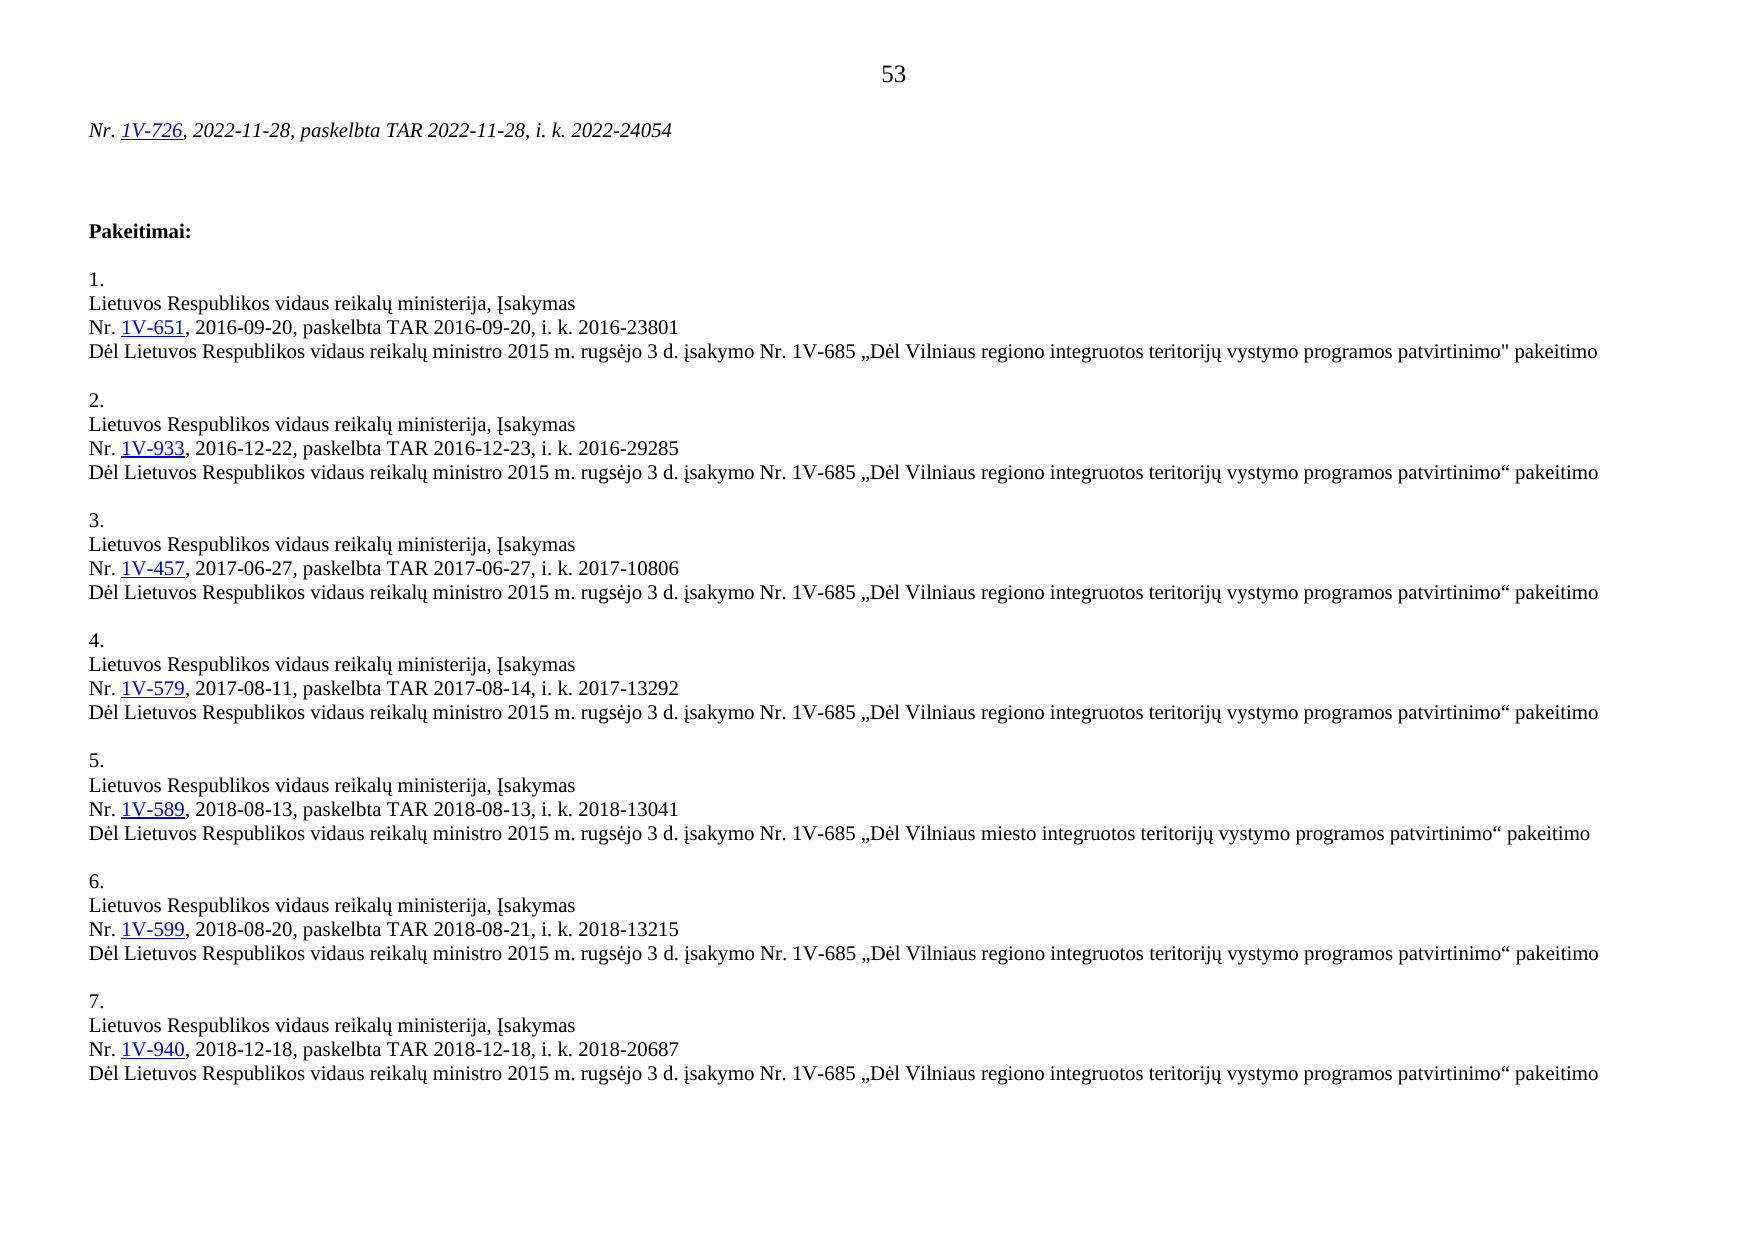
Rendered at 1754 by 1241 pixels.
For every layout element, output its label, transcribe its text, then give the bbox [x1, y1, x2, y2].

text Lietuvos Respublikos vidaus reikalų ministerija, Įsakymas [89, 772, 1698, 797]
text 7. [89, 989, 1698, 1013]
text Lietuvos Respublikos vidaus reikalų ministerija, Įsakymas [89, 1013, 1698, 1037]
text 3. [89, 508, 1698, 532]
text Nr. 1V-940, 2018-12-18, paskelbta TAR 2018-12-18, i. k. 2018-20687 [89, 1037, 1698, 1061]
text Lietuvos Respublikos vidaus reikalų ministerija, Įsakymas [89, 893, 1698, 917]
text 5. [89, 748, 1698, 772]
text Lietuvos Respublikos vidaus reikalų ministerija, Įsakymas [89, 291, 1698, 315]
text Lietuvos Respublikos vidaus reikalų ministerija, Įsakymas [89, 412, 1698, 436]
text Nr. 1V-726, 2022-11-28, paskelbta TAR 2022-11-28, i. k. 2022-24054 [89, 118, 1698, 142]
text Nr. 1V-651, 2016-09-20, paskelbta TAR 2016-09-20, i. k. 2016-23801 [89, 315, 1698, 339]
text Nr. 1V-457, 2017-06-27, paskelbta TAR 2017-06-27, i. k. 2017-10806 [89, 556, 1698, 580]
text Dėl Lietuvos Respublikos vidaus reikalų ministro 2015 m. rugsėjo 3 d. įsakymo Nr. 1V-685 „Dėl Vilniaus miesto integruotos teritorijų vystymo programos patvirtinimo“ pakeitimo [89, 821, 1698, 845]
text Lietuvos Respublikos vidaus reikalų ministerija, Įsakymas [89, 532, 1698, 556]
text Dėl Lietuvos Respublikos vidaus reikalų ministro 2015 m. rugsėjo 3 d. įsakymo Nr. 1V-685 „Dėl Vilniaus regiono integruotos teritorijų vystymo programos patvirtinimo“ pakeitimo [89, 580, 1698, 604]
text Dėl Lietuvos Respublikos vidaus reikalų ministro 2015 m. rugsėjo 3 d. įsakymo Nr. 1V-685 „Dėl Vilniaus regiono integruotos teritorijų vystymo programos patvirtinimo“ pakeitimo [89, 700, 1698, 724]
text Nr. 1V-599, 2018-08-20, paskelbta TAR 2018-08-21, i. k. 2018-13215 [89, 917, 1698, 941]
text Pakeitimai: [89, 219, 1698, 243]
text Dėl Lietuvos Respublikos vidaus reikalų ministro 2015 m. rugsėjo 3 d. įsakymo Nr. 1V-685 „Dėl Vilniaus regiono integruotos teritorijų vystymo programos patvirtinimo" pakeitimo [89, 339, 1698, 363]
text Dėl Lietuvos Respublikos vidaus reikalų ministro 2015 m. rugsėjo 3 d. įsakymo Nr. 1V-685 „Dėl Vilniaus regiono integruotos teritorijų vystymo programos patvirtinimo“ pakeitimo [89, 1061, 1698, 1085]
text Nr. 1V-933, 2016-12-22, paskelbta TAR 2016-12-23, i. k. 2016-29285 [89, 436, 1698, 460]
text Dėl Lietuvos Respublikos vidaus reikalų ministro 2015 m. rugsėjo 3 d. įsakymo Nr. 1V-685 „Dėl Vilniaus regiono integruotos teritorijų vystymo programos patvirtinimo“ pakeitimo [89, 941, 1698, 965]
text 1. [89, 267, 1698, 291]
text Nr. 1V-579, 2017-08-11, paskelbta TAR 2017-08-14, i. k. 2017-13292 [89, 676, 1698, 700]
text 6. [89, 869, 1698, 893]
text Nr. 1V-589, 2018-08-13, paskelbta TAR 2018-08-13, i. k. 2018-13041 [89, 797, 1698, 821]
text Dėl Lietuvos Respublikos vidaus reikalų ministro 2015 m. rugsėjo 3 d. įsakymo Nr. 1V-685 „Dėl Vilniaus regiono integruotos teritorijų vystymo programos patvirtinimo“ pakeitimo [89, 460, 1698, 484]
text Lietuvos Respublikos vidaus reikalų ministerija, Įsakymas [89, 652, 1698, 676]
text 2. [89, 387, 1698, 412]
text 4. [89, 628, 1698, 652]
